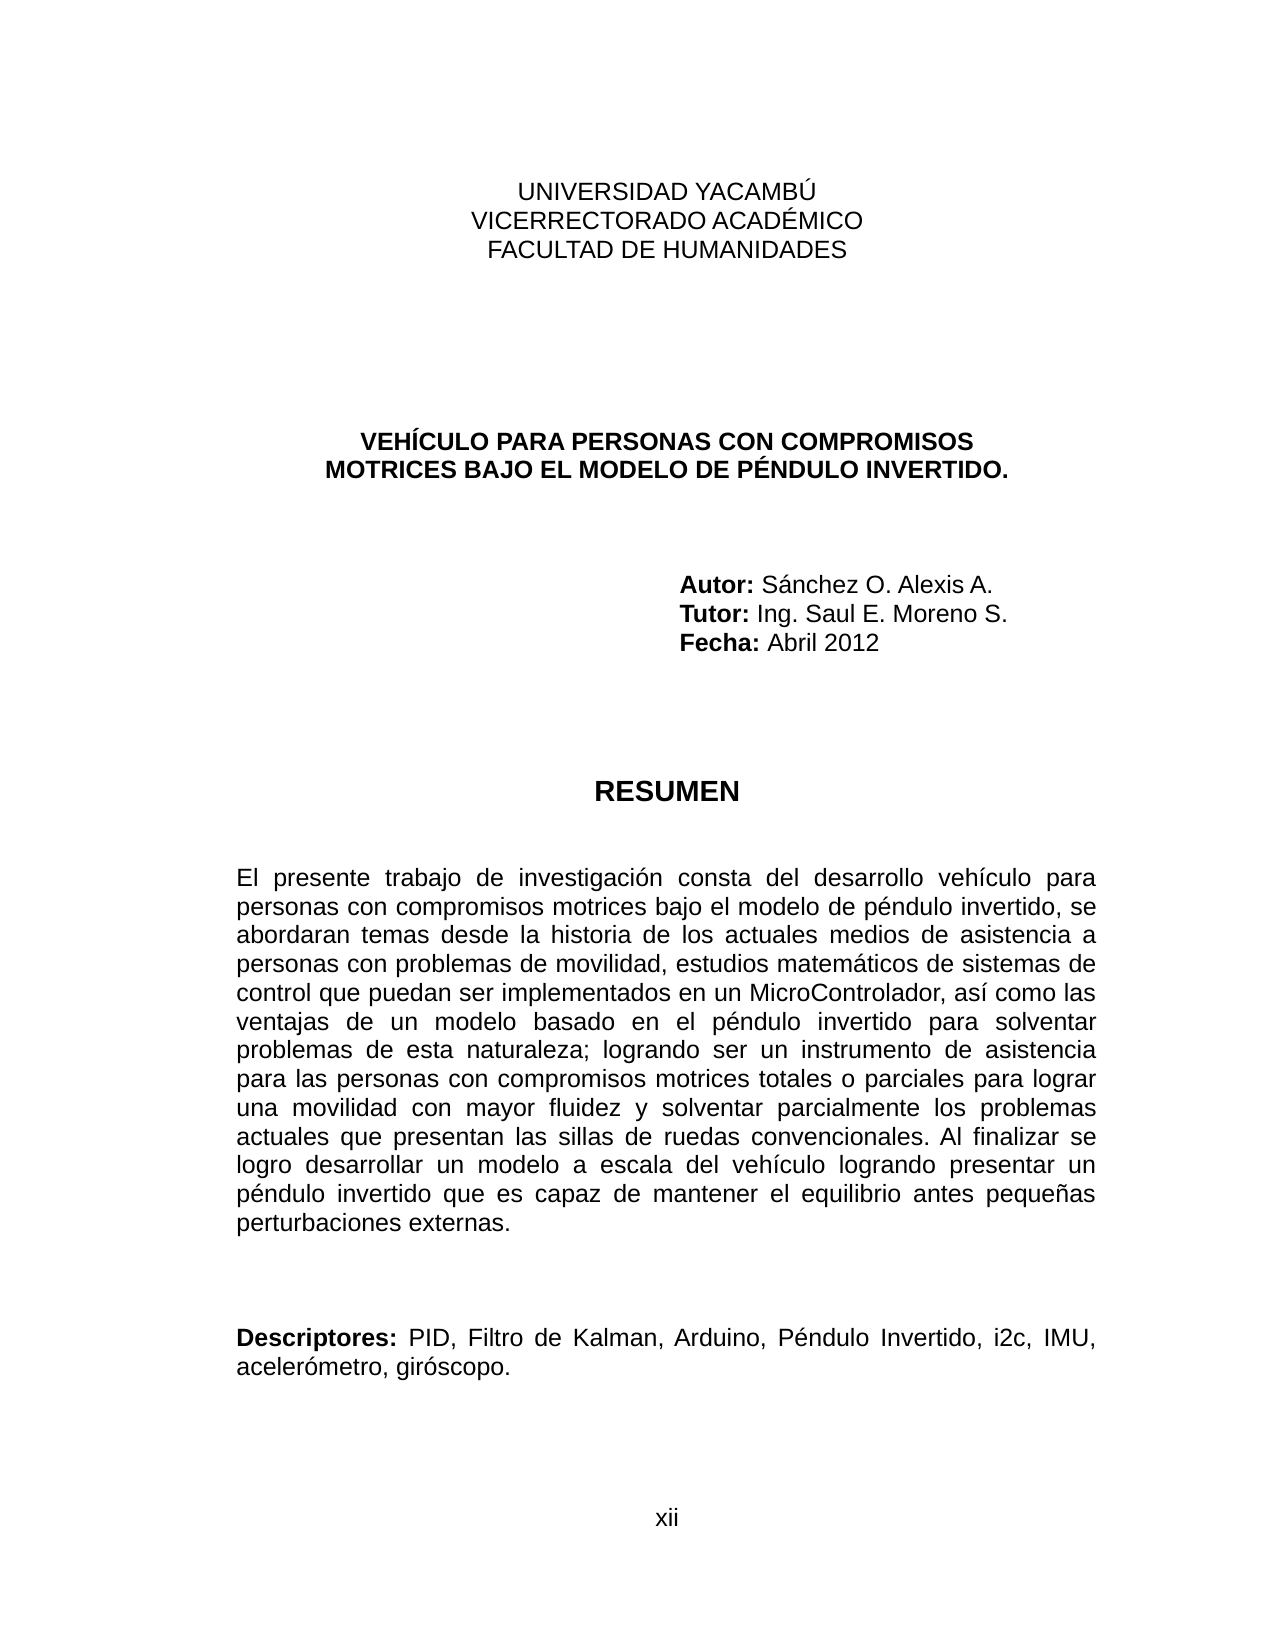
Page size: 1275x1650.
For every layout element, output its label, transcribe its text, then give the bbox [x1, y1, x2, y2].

text MOTRICES BAJO EL MODELO DE PÉNDULO INVERTIDO. [236, 455, 1098, 484]
text VICERRECTORADO ACADÉMICO [236, 206, 1098, 235]
text El presente trabajo de investigación consta del desarrollo vehículo para personas con compromisos motrices bajo el modelo de péndulo invertido, se abordaran temas desde la historia de los actuales medios de asistencia a personas con problemas de movilidad, estudios matemáticos de sistemas de control que puedan ser implementados en un MicroControlador, así como las ventajas de un modelo basado en el péndulo invertido para solventar problemas de esta naturaleza; logrando ser un instrumento de asistencia para las personas con compromisos motrices totales o parciales para lograr una movilidad con mayor fluidez y solventar parcialmente los problemas actuales que presentan las sillas de ruedas convencionales. Al finalizar se logro desarrollar un modelo a escala del vehículo logrando presentar un péndulo invertido que es capaz de mantener el equilibrio antes pequeñas perturbaciones externas. [236, 863, 1098, 1237]
text Tutor: Ing. Saul E. Moreno S. [236, 599, 1098, 628]
text FACULTAD DE HUMANIDADES [236, 235, 1098, 263]
subtitle RESUMEN [236, 774, 1098, 808]
text Autor: Sánchez O. Alexis A. [236, 570, 1098, 599]
text VEHÍCULO PARA PERSONAS CON COMPROMISOS [236, 427, 1098, 455]
text Descriptores: PID, Filtro de Kalman, Arduino, Péndulo Invertido, i2c, IMU, acelerómetro, giróscopo. [236, 1323, 1098, 1380]
text Fecha: Abril 2012 [236, 628, 1098, 657]
text UNIVERSIDAD YACAMBÚ [236, 177, 1098, 206]
